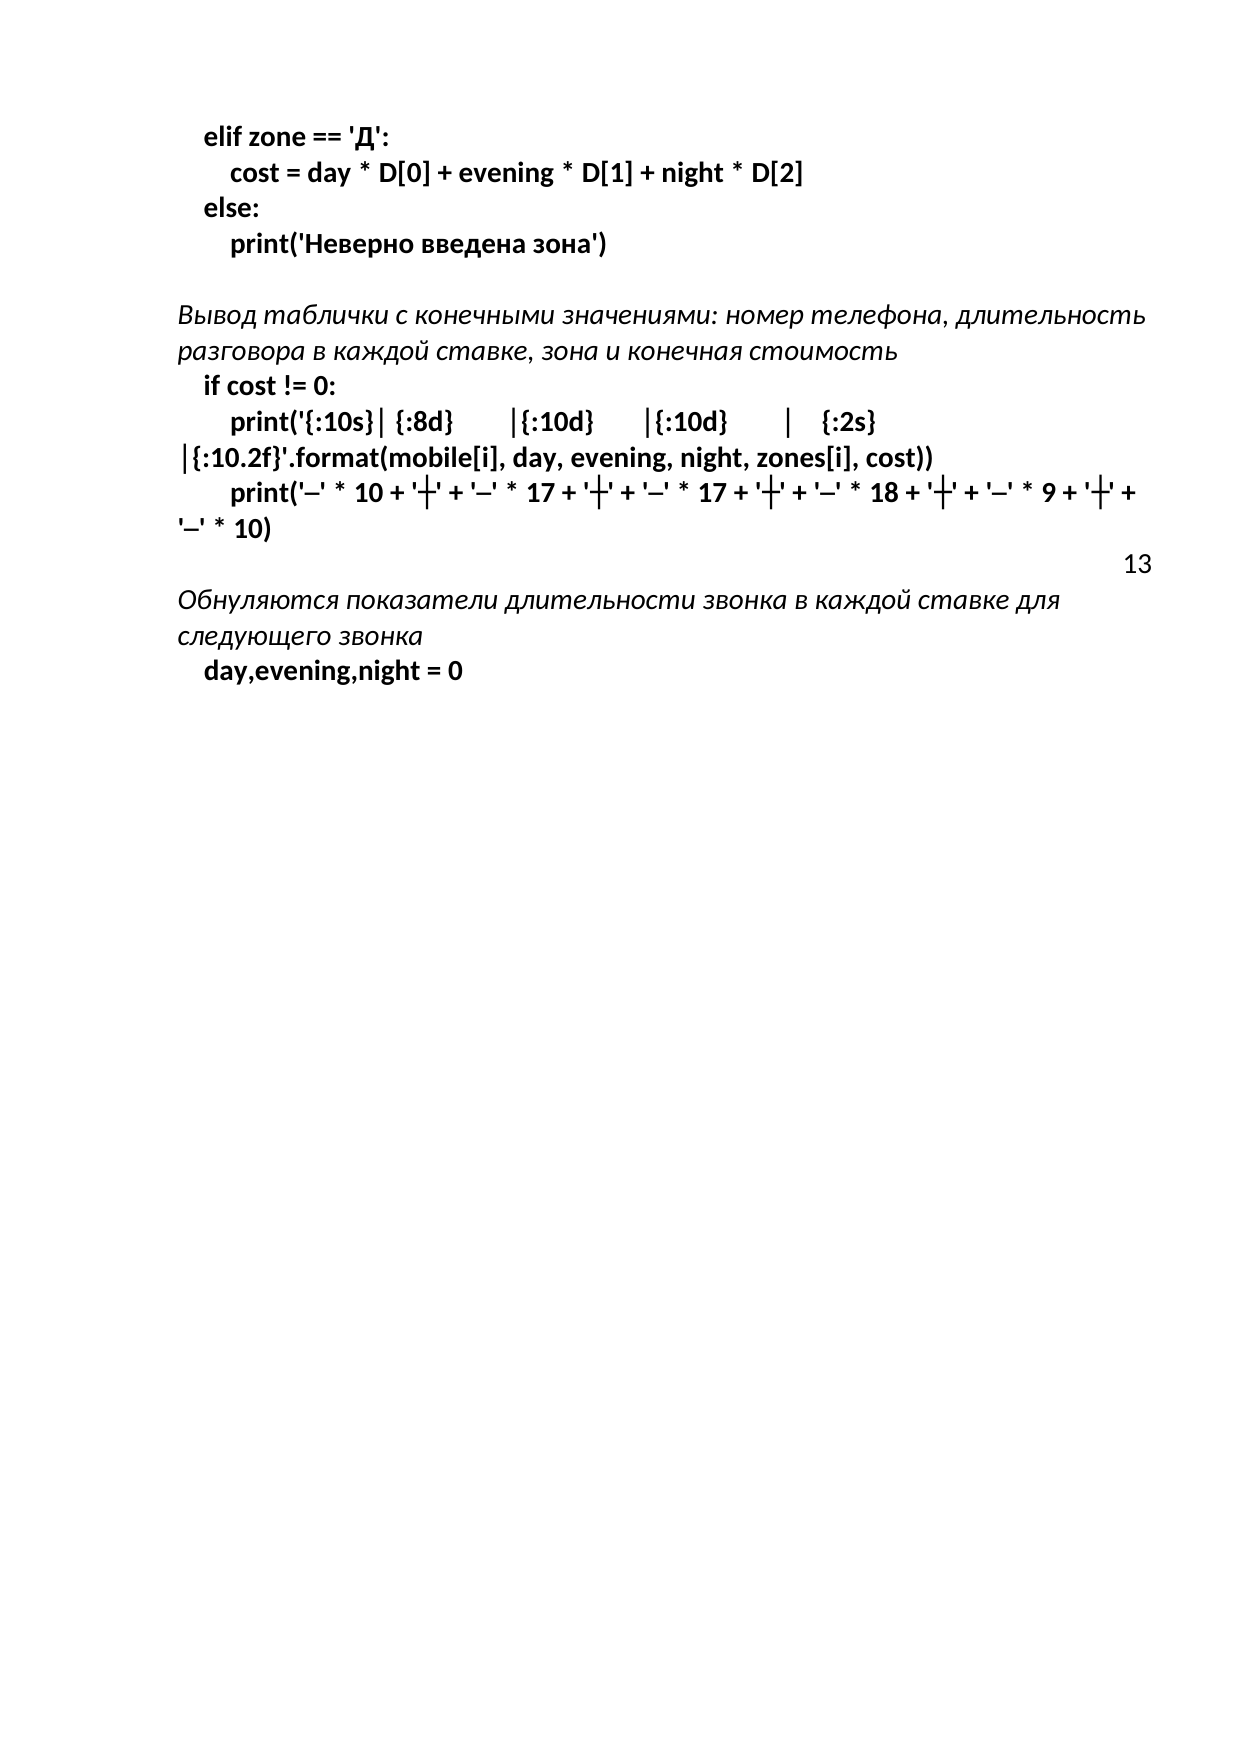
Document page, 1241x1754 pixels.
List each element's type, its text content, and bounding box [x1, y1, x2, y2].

text Вывод таблички с конечными значениями: номер телефона, длительность разговора в каждой ставке, зона и конечная стоимость [177, 296, 1152, 367]
text 13 [177, 546, 1152, 581]
text if cost != 0: [177, 367, 1152, 403]
text Обнуляются показатели длительности звонка в каждой ставке для следующего звонка [177, 581, 1152, 652]
text elif zone == 'Д': [177, 118, 1152, 154]
text cost = day * D[0] + evening * D[1] + night * D[2] [177, 154, 1152, 189]
text print('{:10s}│ {:8d} │{:10d} │{:10d} │ {:2s} │{:10.2f}'.format(mobile[i], day, evening, night, zones[i], cost)) [177, 403, 1152, 474]
text print('Неверно введена зона') [177, 225, 1152, 261]
text print('─' * 10 + '┼' + '─' * 17 + '┼' + '─' * 17 + '┼' + '─' * 18 + '┼' + '─' * 9 + '┼' + '─' * 10) [177, 474, 1152, 546]
text day,evening,night = 0 [177, 652, 1152, 688]
text else: [177, 189, 1152, 225]
